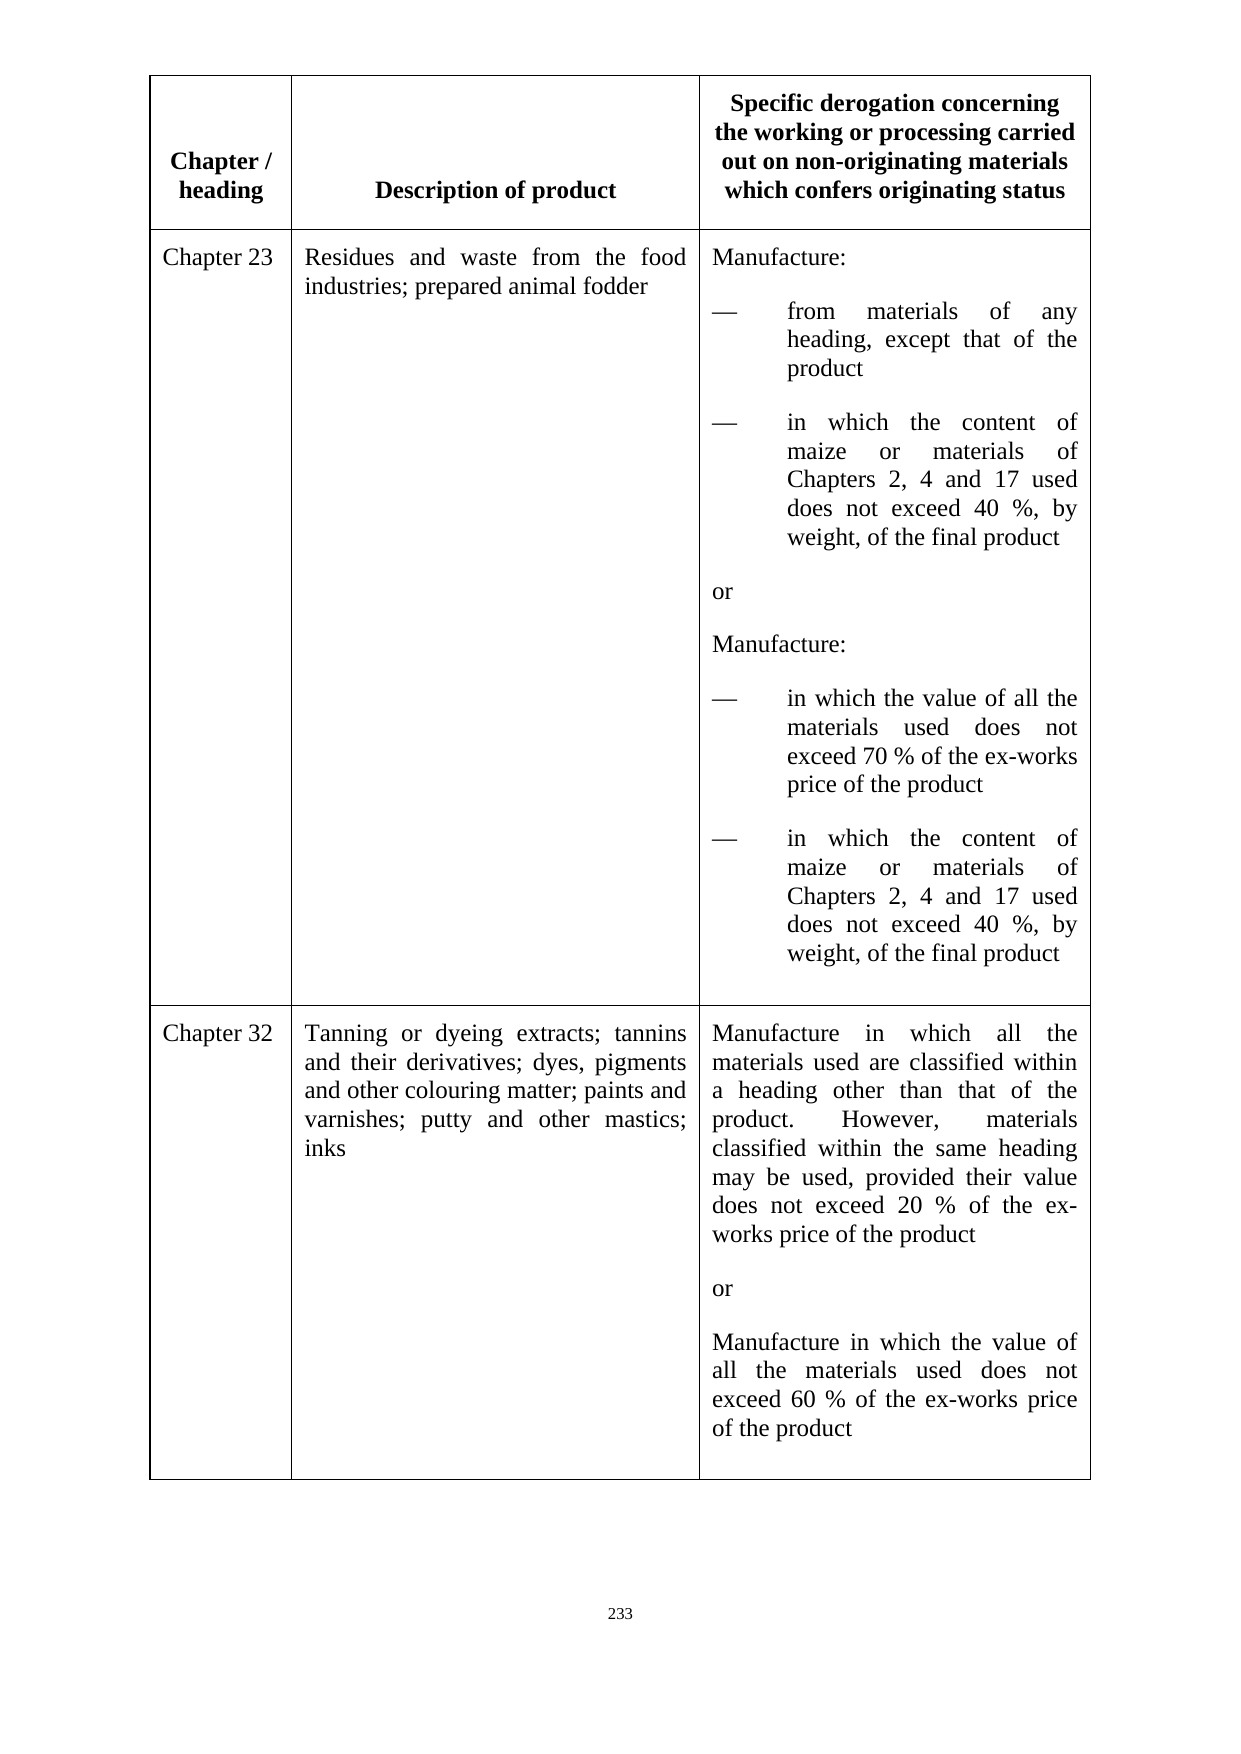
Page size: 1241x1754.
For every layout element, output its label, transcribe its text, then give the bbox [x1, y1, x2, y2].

table_header Chapter / heading [151, 76, 291, 228]
table_cell Chapter 23 [151, 230, 291, 1004]
table_header Specific derogation concerning the working or processing carried out on non‐originating materials which confers originating status [700, 76, 1090, 228]
table_cell Tanning or dyeing extracts; tannins and their derivatives; dyes, pigments and other colouring matter; paints and varnishes; putty and other mastics; inks [292, 1006, 699, 1479]
table_cell Manufacture: — from materials of any heading, except that of the product — in which the content of maize or materials of Chapters 2, 4 and 17 used does not exceed 40 %, by weight, of the final product or Manufacture: — in which the value of all the materials used does not exceed 70 % of the ex‐works price of the product — in which the content of maize or materials of Chapters 2, 4 and 17 used does not exceed 40 %, by weight, of the final product [700, 230, 1090, 1004]
table_cell Manufacture in which all the materials used are classified within a heading other than that of the product. However, materials classified within the same heading may be used, provided their value does not exceed 20 % of the ex‐works price of the product or Manufacture in which the value of all the materials used does not exceed 60 % of the ex‐works price of the product [700, 1006, 1090, 1479]
table_cell Chapter 32 [151, 1006, 291, 1479]
table_cell Residues and waste from the food industries; prepared animal fodder [292, 230, 699, 1004]
table_header Description of product [292, 76, 699, 228]
